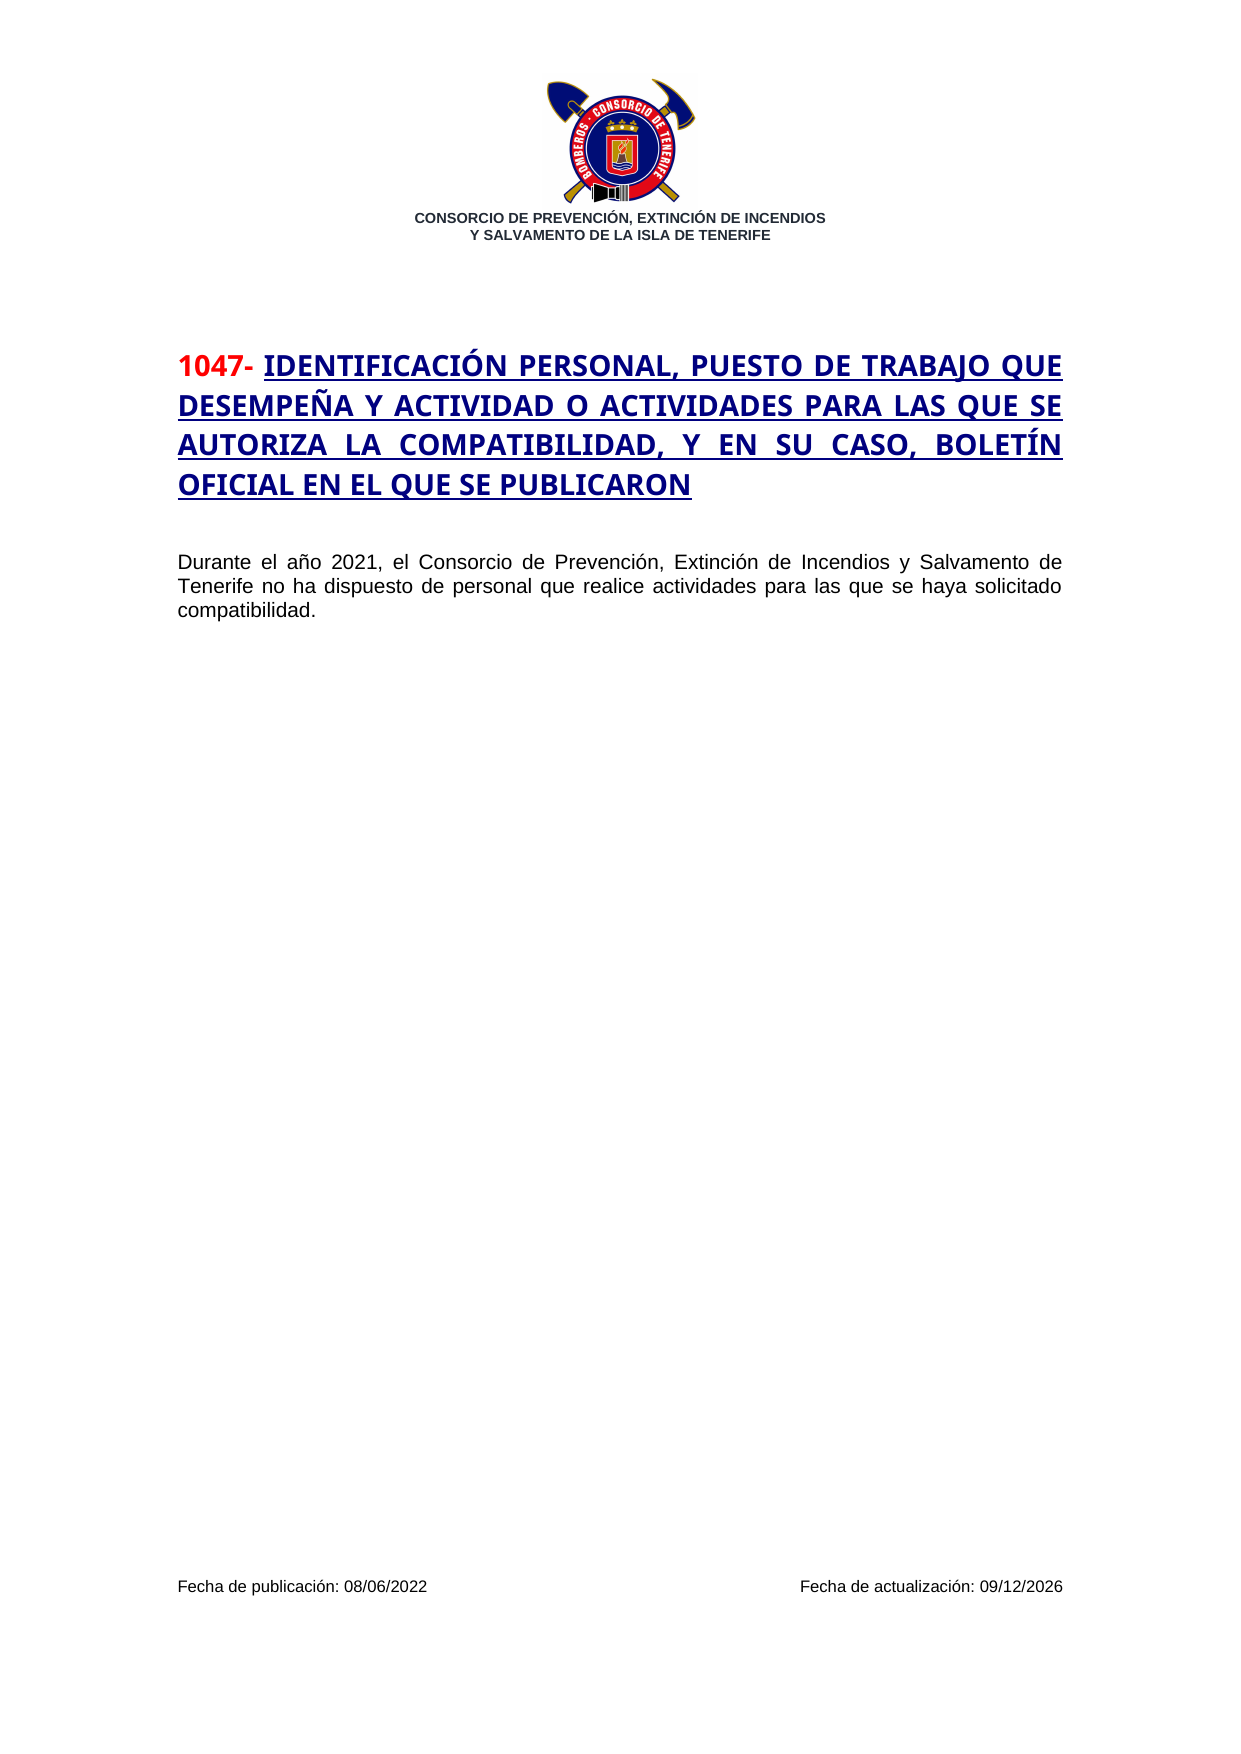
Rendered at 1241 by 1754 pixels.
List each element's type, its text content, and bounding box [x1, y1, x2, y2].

subtitle Oficial en el que se publicaron [177, 459, 1063, 504]
subtitle autoriza la compatibilidad, y en su caso, Boletín [177, 420, 1063, 458]
subtitle 1047- Identificación personal, puesto de trabajo que desempeña y actividad o actividades para las que se [177, 345, 1063, 419]
text Durante el año 2021, el Consorcio de Prevención, Extinción de Incendios y Salvamento de Tenerife no ha dispuesto de personal que realice actividades para las que se haya solicitado compatibilidad. [177, 549, 1063, 621]
